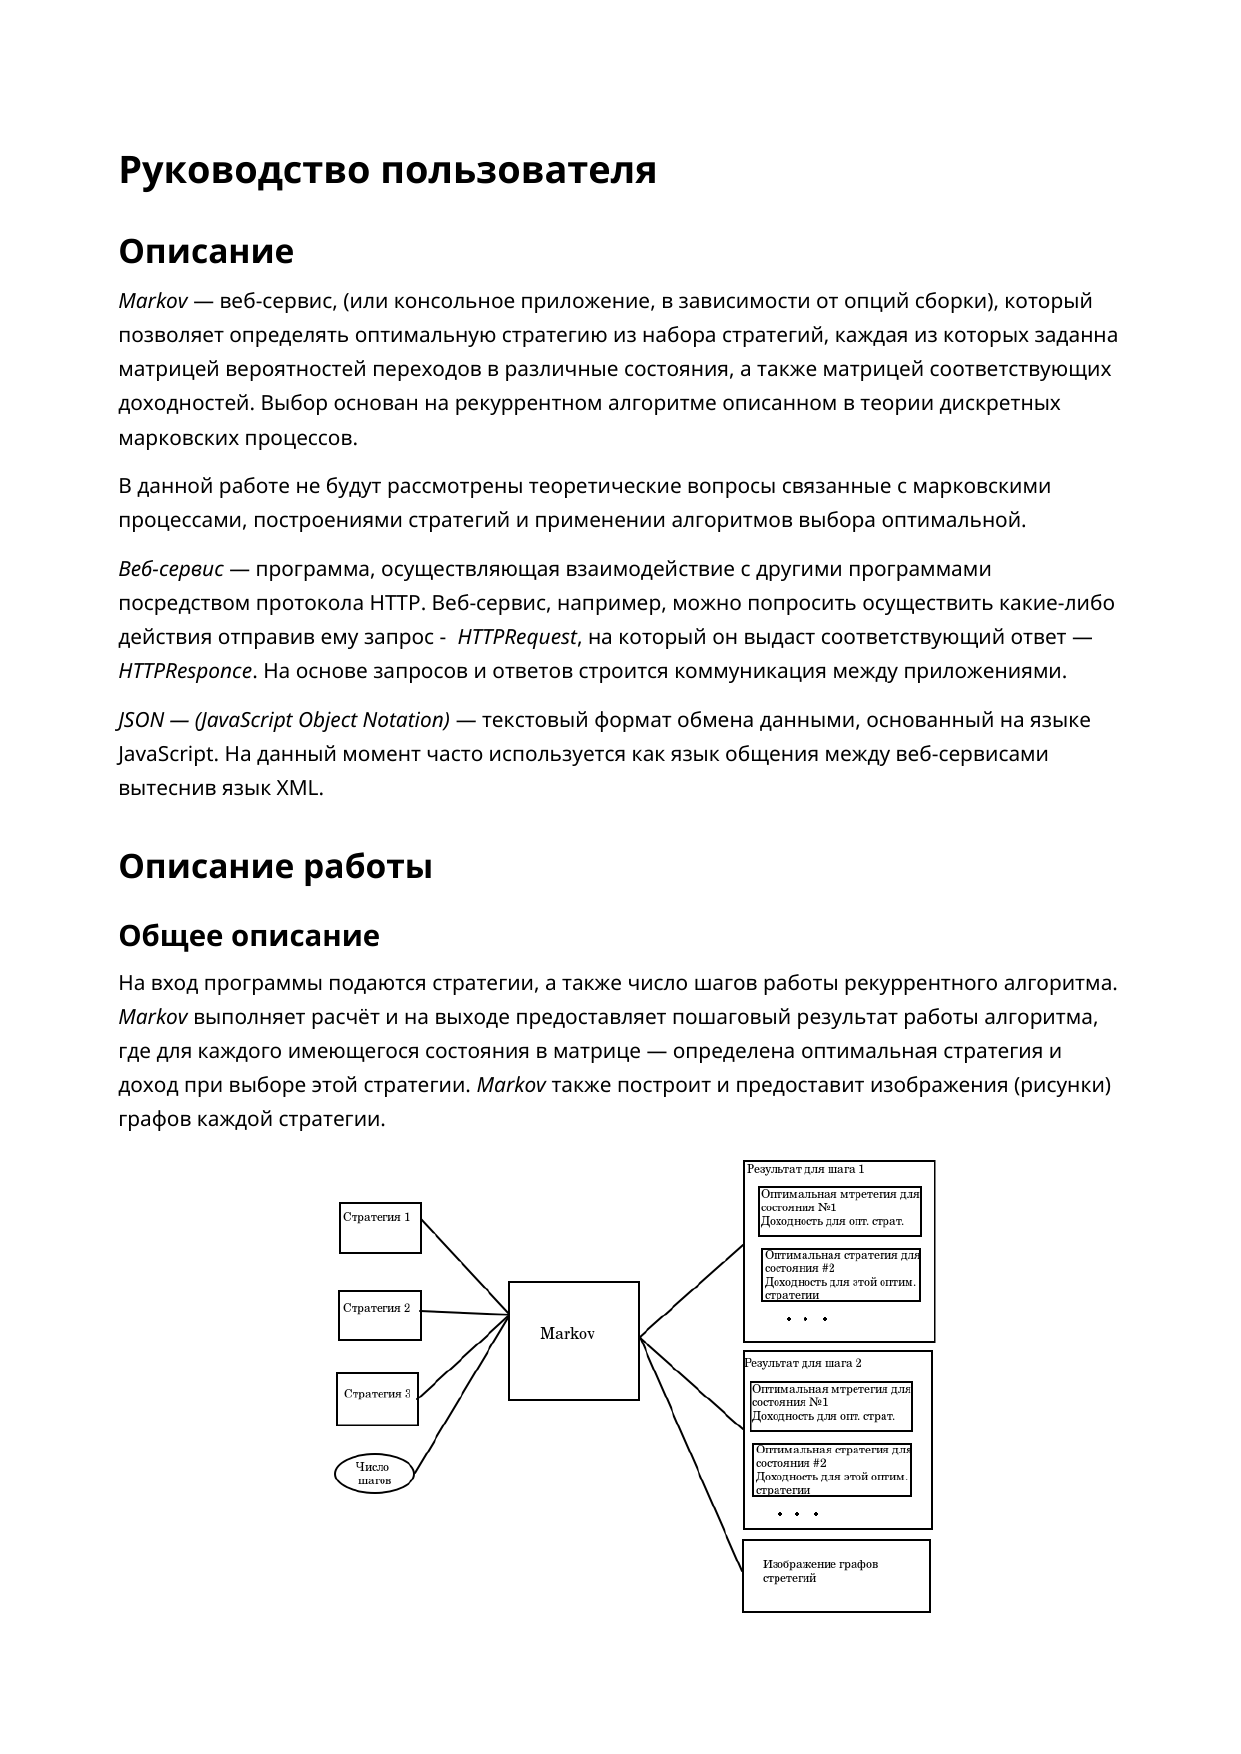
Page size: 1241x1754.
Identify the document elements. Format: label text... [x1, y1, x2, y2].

text JSON — (JavaScript Object Notation) — текстовый формат обмена данными, основанный на языке JavaScript. На данный момент часто используется как язык общения между веб-сервисами вытеснив язык XML. [118, 705, 1122, 801]
subtitle Общее описание [118, 915, 1122, 955]
text На вход программы подаются стратегии, а также число шагов работы рекуррентного алгоритма. Markov выполняет расчёт и на выходе предоставляет пошаговый результат работы алгоритма, где для каждого имеющегося состояния в матрице — определена оптимальная стратегия и доход при выборе этой стратегии. Markov также построит и предоставит изображения (рисунки) графов каждой стратегии. [118, 968, 1122, 1132]
subtitle Руководство пользователя [118, 143, 1122, 195]
subtitle Описание работы [118, 842, 1122, 888]
subtitle Описание [118, 228, 1122, 274]
text Веб-сервис — программа, осуществляющая взаимодействие с другими программами посредством протокола HTTP. Веб-сервис, например, можно попросить осуществить какие-либо действия отправив ему запрос - HTTPRequest, на который он выдаст соответствующий ответ — HTTPResponce. На основе запросов и ответов строится коммуникация между приложениями. [118, 554, 1122, 684]
picture [304, 1145, 936, 1616]
text Markov — веб-сервис, (или консольное приложение, в зависимости от опций сборки), который позволяет определять оптимальную стратегию из набора стратегий, каждая из которых заданна матрицей вероятностей переходов в различные состояния, а также матрицей соответствующих доходностей. Выбор основан на рекуррентном алгоритме описанном в теории дискретных марковских процессов. [118, 286, 1122, 451]
text В данной работе не будут рассмотрены теоретические вопросы связанные с марковскими процессами, построениями стратегий и применении алгоритмов выбора оптимальной. [118, 471, 1122, 534]
